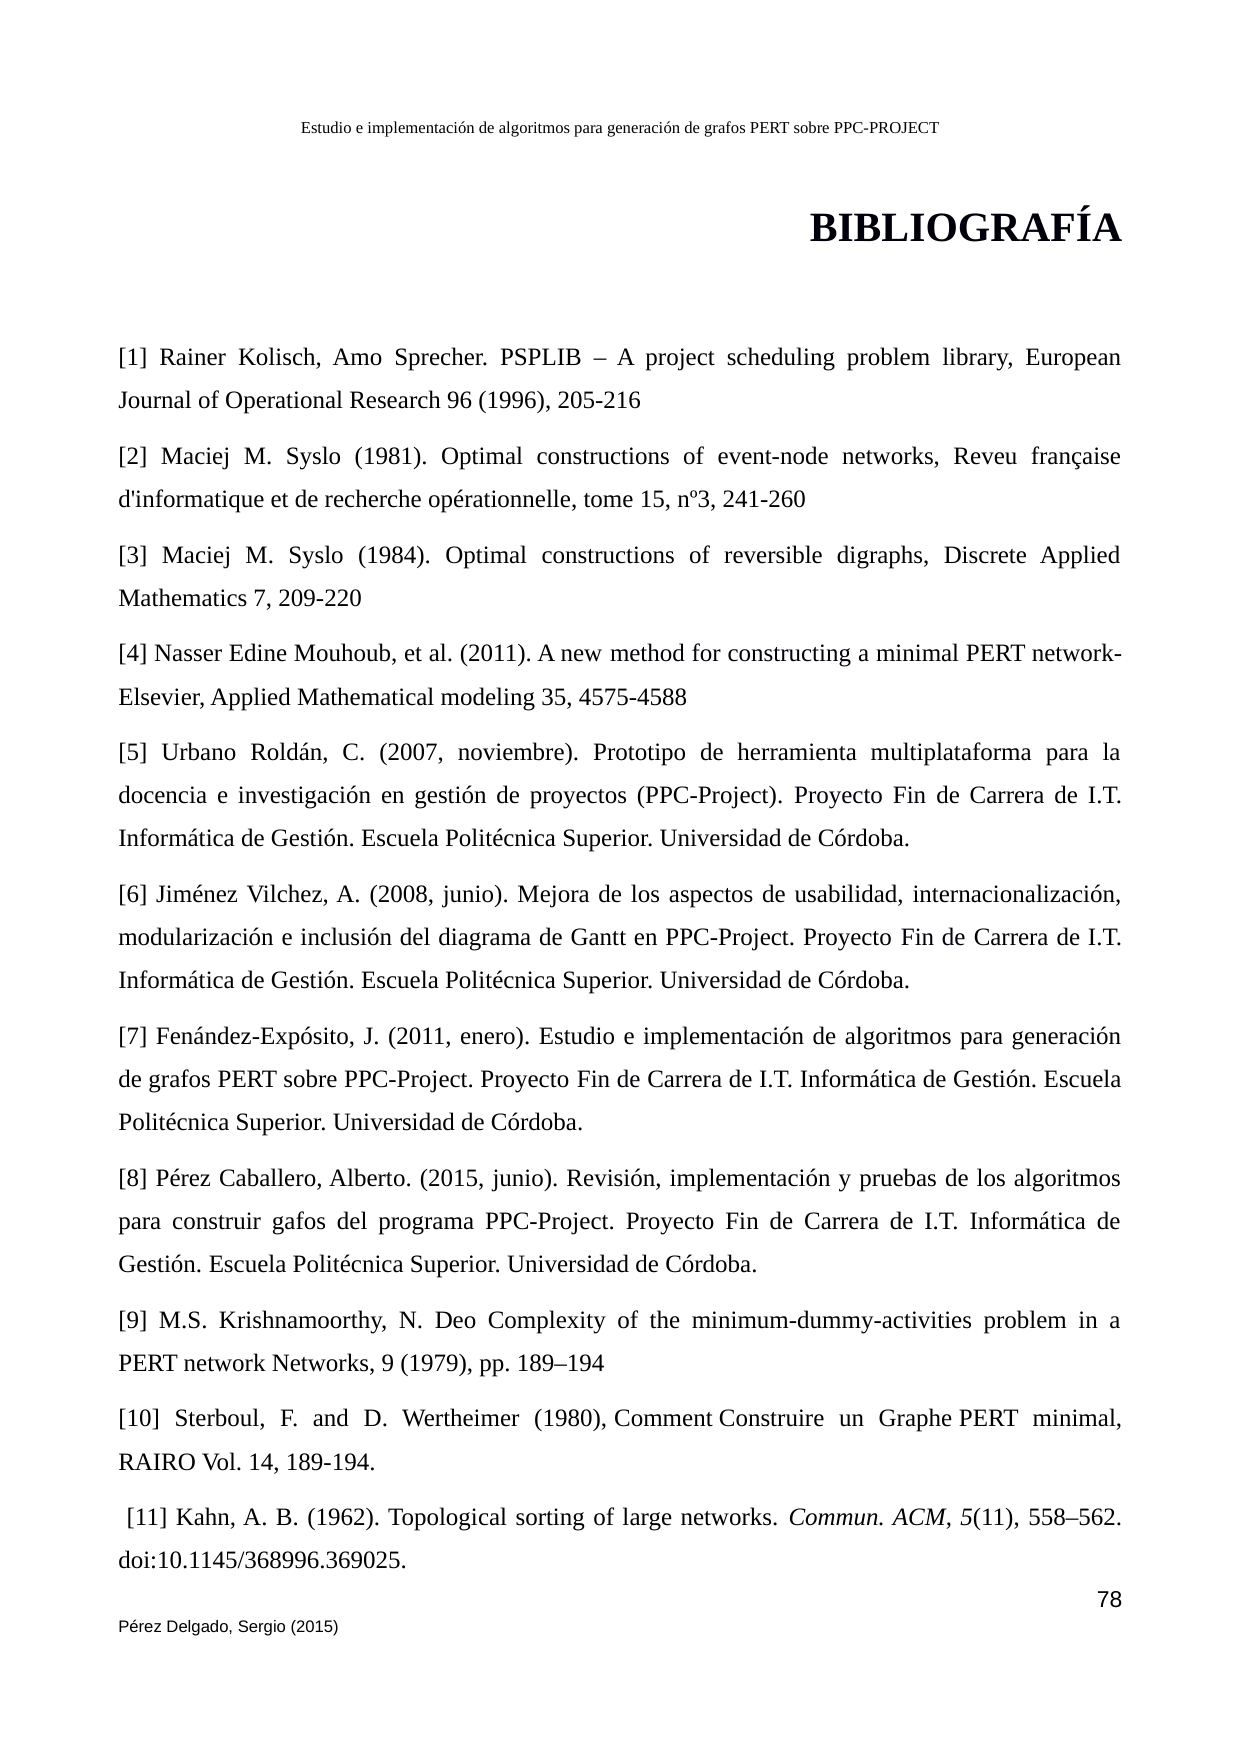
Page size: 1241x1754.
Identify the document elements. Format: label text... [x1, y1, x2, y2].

text [5] Urbano Roldán, C. (2007, noviembre). Prototipo de herramienta multiplataforma para la docencia e investigación en gestión de proyectos (PPC-Project). Proyecto Fin de Carrera de I.T. Informática de Gestión. Escuela Politécnica Superior. Universidad de Córdoba. [118, 737, 1122, 852]
text [6] Jiménez Vilchez, A. (2008, junio). Mejora de los aspectos de usabilidad, internacionalización, modularización e inclusión del diagrama de Gantt en PPC-Project. Proyecto Fin de Carrera de I.T. Informática de Gestión. Escuela Politécnica Superior. Universidad de Córdoba. [118, 879, 1122, 994]
text [10] Sterboul, F. and D. Wertheimer (1980), Comment Construire un Graphe PERT minimal, RAIRO Vol. 14, 189-194. [118, 1403, 1122, 1475]
subtitle BIBLIOGRAFÍA [140, 202, 1122, 250]
text [3] Maciej M. Syslo (1984). Optimal constructions of reversible digraphs, Discrete Applied Mathematics 7, 209-220 [118, 540, 1122, 612]
text [4] Nasser Edine Mouhoub, et al. (2011). A new method for constructing a minimal PERT network- Elsevier, Applied Mathematical modeling 35, 4575-4588 [118, 638, 1122, 710]
text [1] Rainer Kolisch, Amo Sprecher. PSPLIB – A project scheduling problem library, European Journal of Operational Research 96 (1996), 205-216 [118, 342, 1122, 414]
text [11] Kahn, A. B. (1962). Topological sorting of large networks. Commun. ACM, 5(11), 558–562. doi:10.1145/368996.369025. [118, 1502, 1122, 1574]
text [7] Fenández-Expósito, J. (2011, enero). Estudio e implementación de algoritmos para generación de grafos PERT sobre PPC-Project. Proyecto Fin de Carrera de I.T. Informática de Gestión. Escuela Politécnica Superior. Universidad de Córdoba. [118, 1021, 1122, 1136]
text [9] M.S. Krishnamoorthy, N. Deo Complexity of the minimum-dummy-activities problem in a PERT network Networks, 9 (1979), pp. 189–194 [118, 1305, 1122, 1377]
text [8] Pérez Caballero, Alberto. (2015, junio). Revisión, implementación y pruebas de los algoritmos para construir gafos del programa PPC-Project. Proyecto Fin de Carrera de I.T. Informática de Gestión. Escuela Politécnica Superior. Universidad de Córdoba. [118, 1163, 1122, 1278]
text [2] Maciej M. Syslo (1981). Optimal constructions of event-node networks, Reveu française d'informatique et de recherche opérationnelle, tome 15, nº3, 241-260 [118, 441, 1122, 513]
